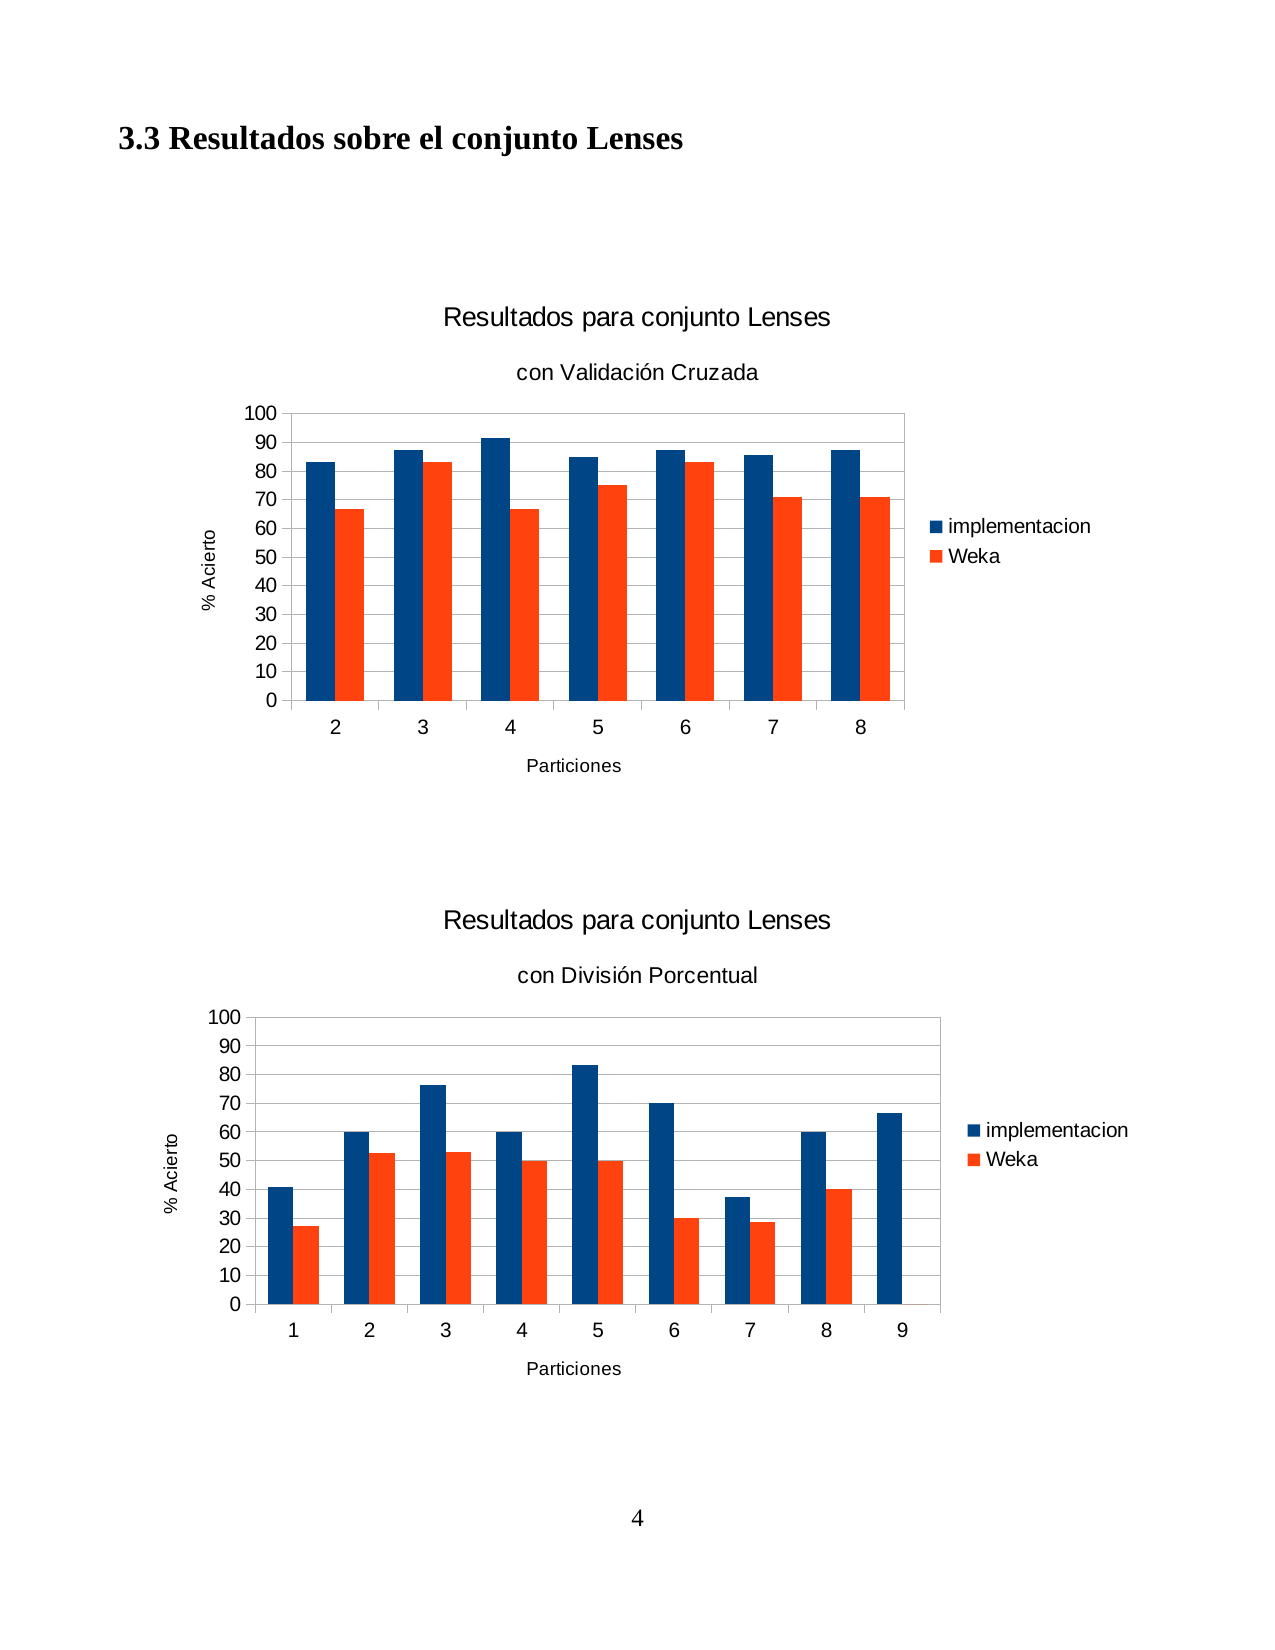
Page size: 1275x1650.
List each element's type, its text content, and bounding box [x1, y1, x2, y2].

subtitle 3.3 Resultados sobre el conjunto Lenses [118, 118, 1157, 157]
